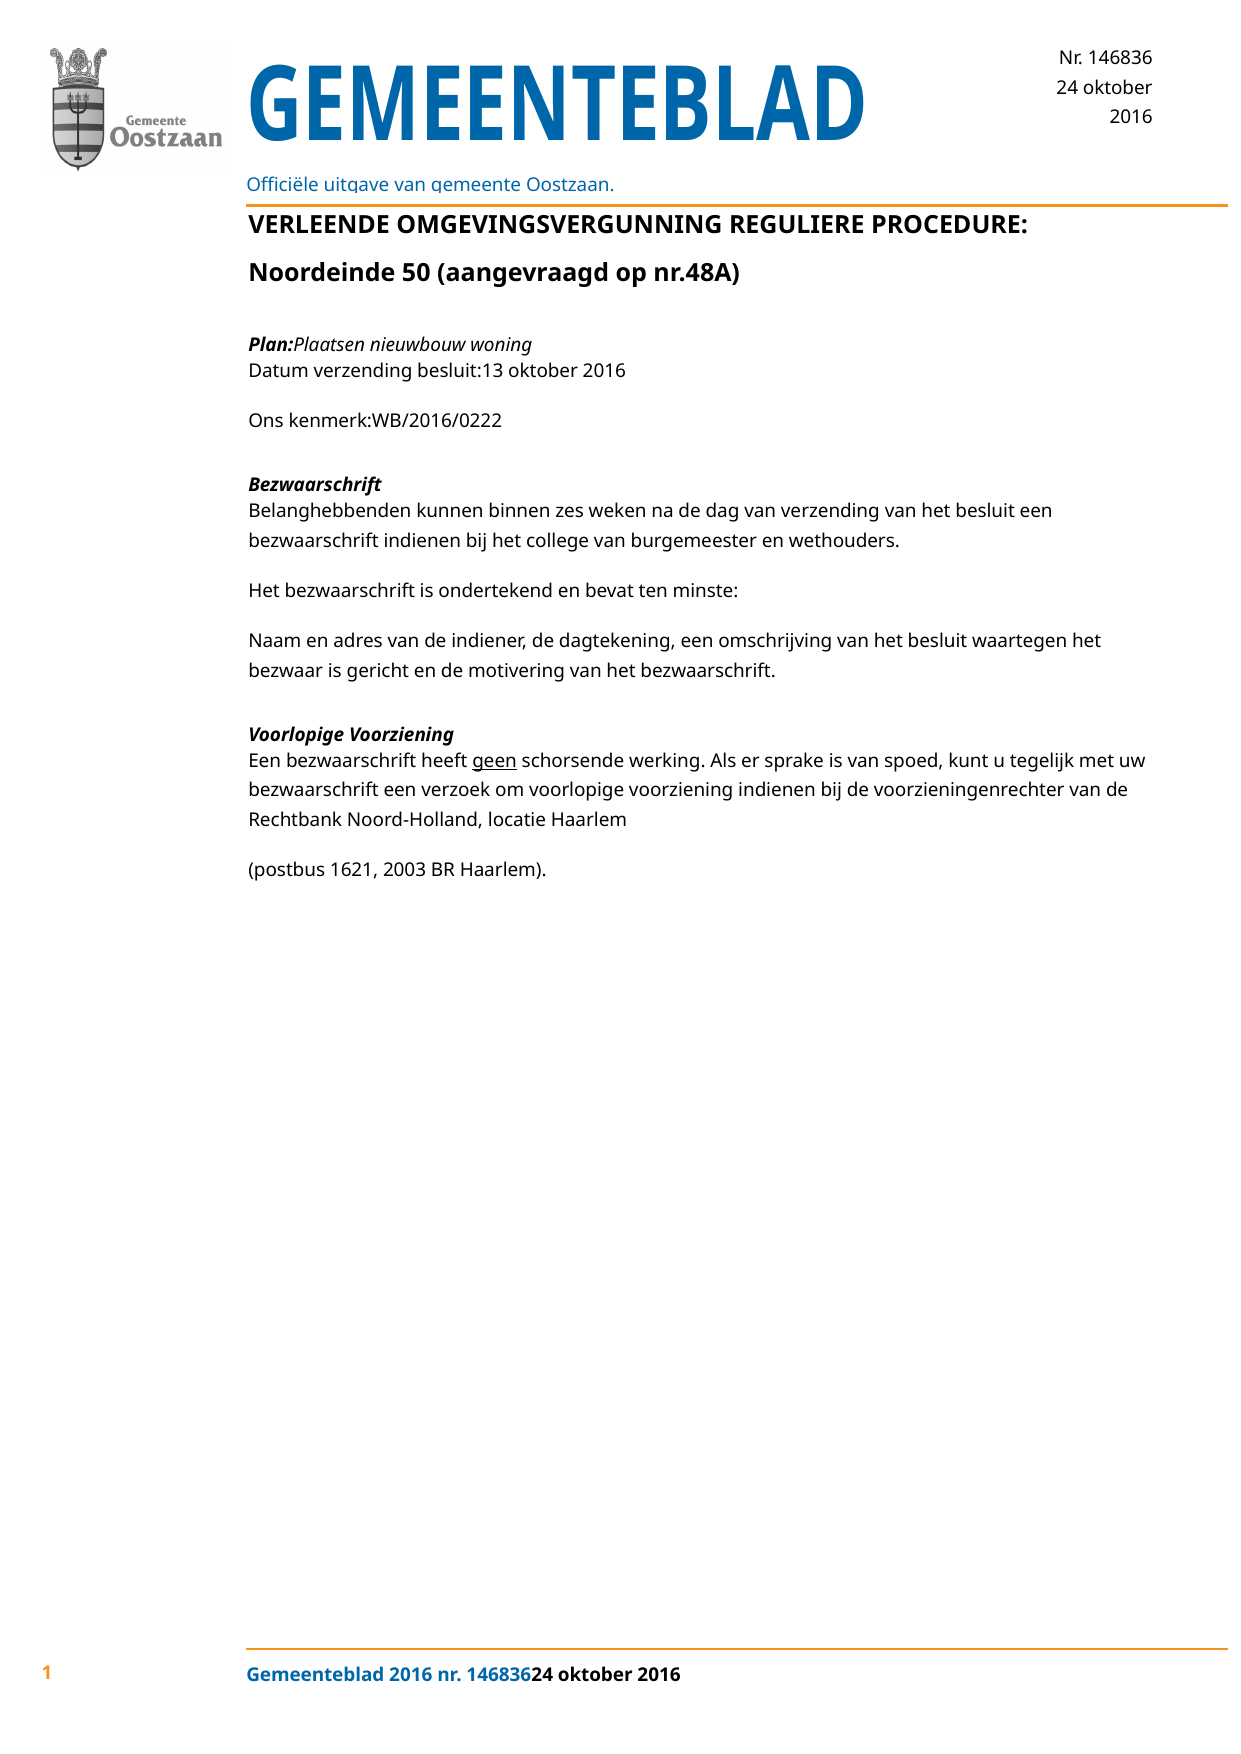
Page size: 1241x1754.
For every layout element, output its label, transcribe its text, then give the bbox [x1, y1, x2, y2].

picture [41, 47, 231, 172]
text Ons kenmerk:WB/2016/0222 [248, 408, 1152, 433]
text VERLEENDE OMGEVINGSVERGUNNING REGULIERE PROCEDURE: Noordeinde 50 (aangevraagd op nr.48A) [248, 207, 1152, 288]
text Naam en adres van de indiener, de dagtekening, een omschrijving van het besluit waartegen het bezwaar is gericht en de motivering van het bezwaarschrift. [248, 628, 1152, 683]
text Belanghebbenden kunnen binnen zes weken na de dag van verzending van het besluit een bezwaarschrift indienen bij het college van burgemeester en wethouders. [248, 497, 1152, 553]
text Het bezwaarschrift is ondertekend en bevat ten minste: [248, 577, 1152, 603]
text (postbus 1621, 2003 BR Haarlem). [248, 857, 1152, 882]
text Plan:Plaatsen nieuwbouw woning [248, 331, 1152, 357]
text Bezwaarschrift [248, 472, 1152, 497]
text Een bezwaarschrift heeft geen schorsende werking. Als er sprake is van spoed, kunt u tegelijk met uw bezwaarschrift een verzoek om voorlopige voorziening indienen bij de voorzieningenrechter van de Rechtbank Noord-Holland, locatie Haarlem [248, 747, 1152, 832]
text Voorlopige Voorziening [248, 721, 1152, 747]
text Datum verzending besluit:13 oktober 2016 [248, 357, 1152, 383]
